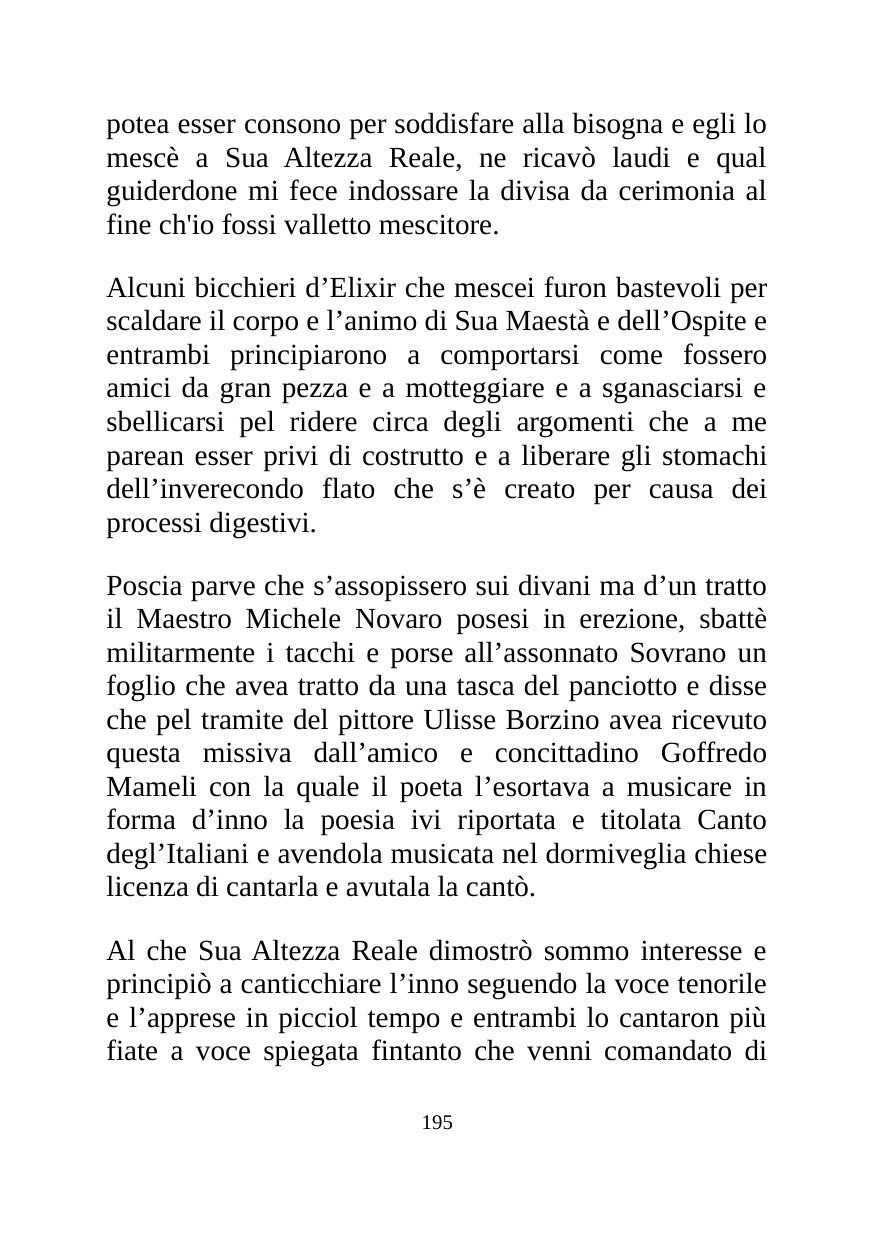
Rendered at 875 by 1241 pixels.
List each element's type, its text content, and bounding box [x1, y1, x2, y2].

text potea esser consono per soddisfare alla bisogna e egli lo mescè a Sua Altezza Reale, ne ricavò laudi e qual guiderdone mi fece indossare la divisa da cerimonia al fine ch'io fossi valletto mescitore. [106, 106, 768, 240]
text Poscia parve che s’assopissero sui divani ma d’un tratto il Maestro Michele Novaro posesi in erezione, sbattè militarmente i tacchi e porse all’assonnato Sovrano un foglio che avea tratto da una tasca del panciotto e disse che pel tramite del pittore Ulisse Borzino avea ricevuto questa missiva dall’amico e concittadino Goffredo Mameli con la quale il poeta l’esortava a musicare in forma d’inno la poesia ivi riportata e titolata Canto degl’Italiani e avendola musicata nel dormiveglia chiese licenza di cantarla e avutala la cantò. [106, 568, 768, 903]
text Al che Sua Altezza Reale dimostrò sommo interesse e principiò a canticchiare l’inno seguendo la voce tenorile e l’apprese in picciol tempo e entrambi lo cantaron più fiate a voce spiegata fintanto che venni comandato di [106, 933, 768, 1067]
text Alcuni bicchieri d’Elixir che mescei furon bastevoli per scaldare il corpo e l’animo di Sua Maestà e dell’Ospite e entrambi principiarono a comportarsi come fossero amici da gran pezza e a motteggiare e a sganasciarsi e sbellicarsi pel ridere circa degli argomenti che a me parean esser privi di costrutto e a liberare gli stomachi dell’inverecondo flato che s’è creato per causa dei processi digestivi. [106, 270, 768, 538]
